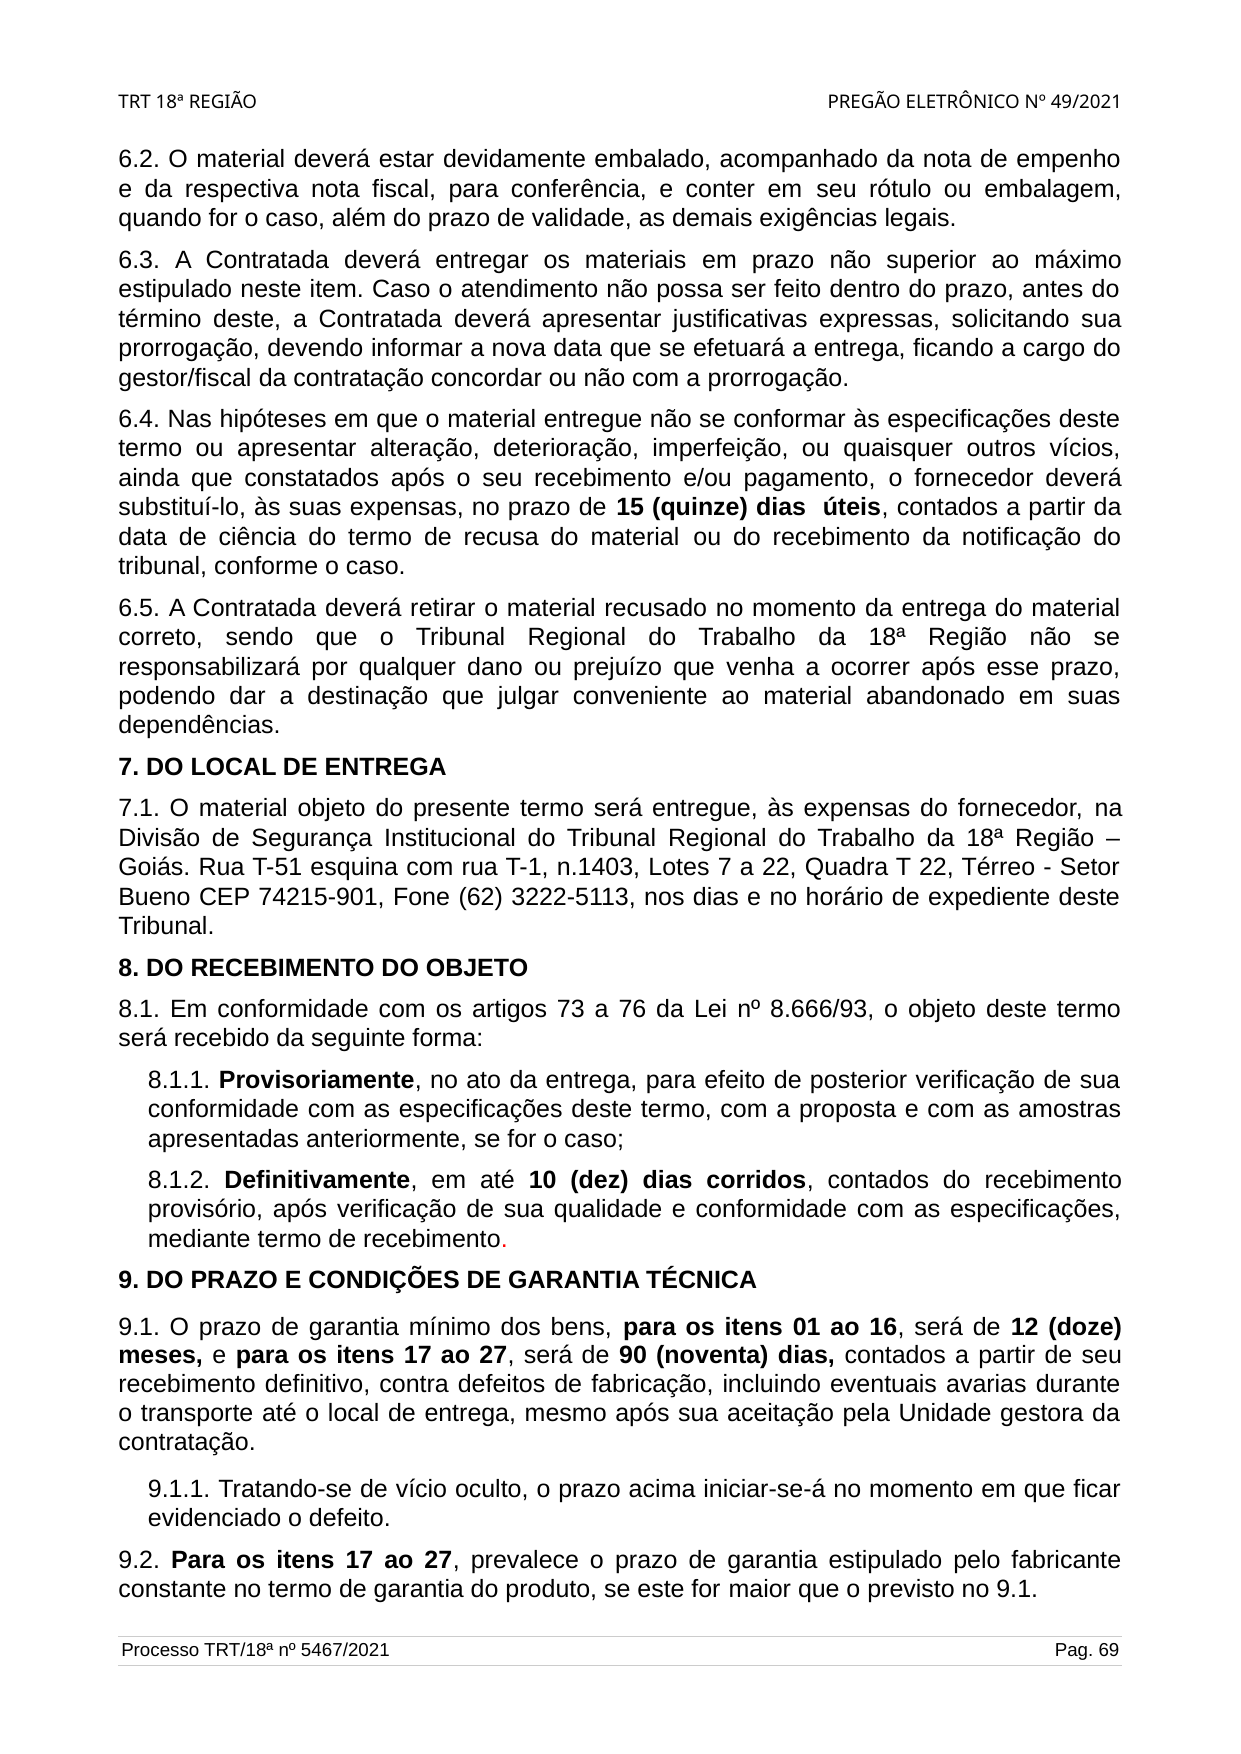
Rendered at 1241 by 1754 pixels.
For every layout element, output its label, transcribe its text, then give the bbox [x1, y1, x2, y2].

text 8.1.2. Definitivamente, em até 10 (dez) dias corridos, contados do recebimento provisório, após verificação de sua qualidade e conformidade com as especificações, mediante termo de recebimento. [148, 1164, 1122, 1253]
text 8.1. Em conformidade com os artigos 73 a 76 da Lei nº 8.666/93, o objeto deste termo será recebido da seguinte forma: [118, 993, 1122, 1052]
text 7.1. O material objeto do presente termo será entregue, às expensas do fornecedor, na Divisão de Segurança Institucional do Tribunal Regional do Trabalho da 18ª Região – Goiás. Rua T-51 esquina com rua T-1, n.1403, Lotes 7 a 22, Quadra T 22, Térreo - Setor Bueno CEP 74215-901, Fone (62) 3222-5113, nos dias e no horário de expediente deste Tribunal. [118, 792, 1122, 940]
text 9.1. O prazo de garantia mínimo dos bens, para os itens 01 ao 16, será de 12 (doze) meses, e para os itens 17 ao 27, será de 90 (noventa) dias, contados a partir de seu recebimento definitivo, contra defeitos de fabricação, incluindo eventuais avarias durante o transporte até o local de entrega, mesmo após sua aceitação pela Unidade gestora da contratação. [118, 1312, 1122, 1456]
text 9. DO PRAZO E CONDIÇÕES DE GARANTIA TÉCNICA [118, 1264, 1122, 1294]
text 8. DO RECEBIMENTO DO OBJETO [118, 952, 1122, 981]
text 9.1.1. Tratando-se de vício oculto, o prazo acima iniciar-se-á no momento em que ficar evidenciado o defeito. [148, 1473, 1122, 1532]
text 6.5. A Contratada deverá retirar o material recusado no momento da entrega do material correto, sendo que o Tribunal Regional do Trabalho da 18ª Região não se responsabilizará por qualquer dano ou prejuízo que venha a ocorrer após esse prazo, podendo dar a destinação que julgar conveniente ao material abandonado em suas dependências. [118, 592, 1122, 739]
text 9.2. Para os itens 17 ao 27, prevalece o prazo de garantia estipulado pelo fabricante constante no termo de garantia do produto, se este for maior que o previsto no 9.1. [118, 1544, 1122, 1603]
text 7. DO LOCAL DE ENTREGA [118, 751, 1122, 781]
text 6.3. A Contratada deverá entregar os materiais em prazo não superior ao máximo estipulado neste item. Caso o atendimento não possa ser feito dentro do prazo, antes do término deste, a Contratada deverá apresentar justificativas expressas, solicitando sua prorrogação, devendo informar a nova data que se efetuará a entrega, ficando a cargo do gestor/fiscal da contratação concordar ou não com a prorrogação. [118, 244, 1122, 391]
text 6.2. O material deverá estar devidamente embalado, acompanhado da nota de empenho e da respectiva nota fiscal, para conferência, e conter em seu rótulo ou embalagem, quando for o caso, além do prazo de validade, as demais exigências legais. [118, 143, 1122, 232]
text 6.4. Nas hipóteses em que o material entregue não se conformar às especificações deste termo ou apresentar alteração, deterioração, imperfeição, ou quaisquer outros vícios, ainda que constatados após o seu recebimento e/ou pagamento, o fornecedor deverá substituí-lo, às suas expensas, no prazo de 15 (quinze) dias úteis, contados a partir da data de ciência do termo de recusa do material ou do recebimento da notificação do tribunal, conforme o caso. [118, 403, 1122, 580]
text 8.1.1. Provisoriamente, no ato da entrega, para efeito de posterior verificação de sua conformidade com as especificações deste termo, com a proposta e com as amostras apresentadas anteriormente, se for o caso; [148, 1064, 1122, 1152]
